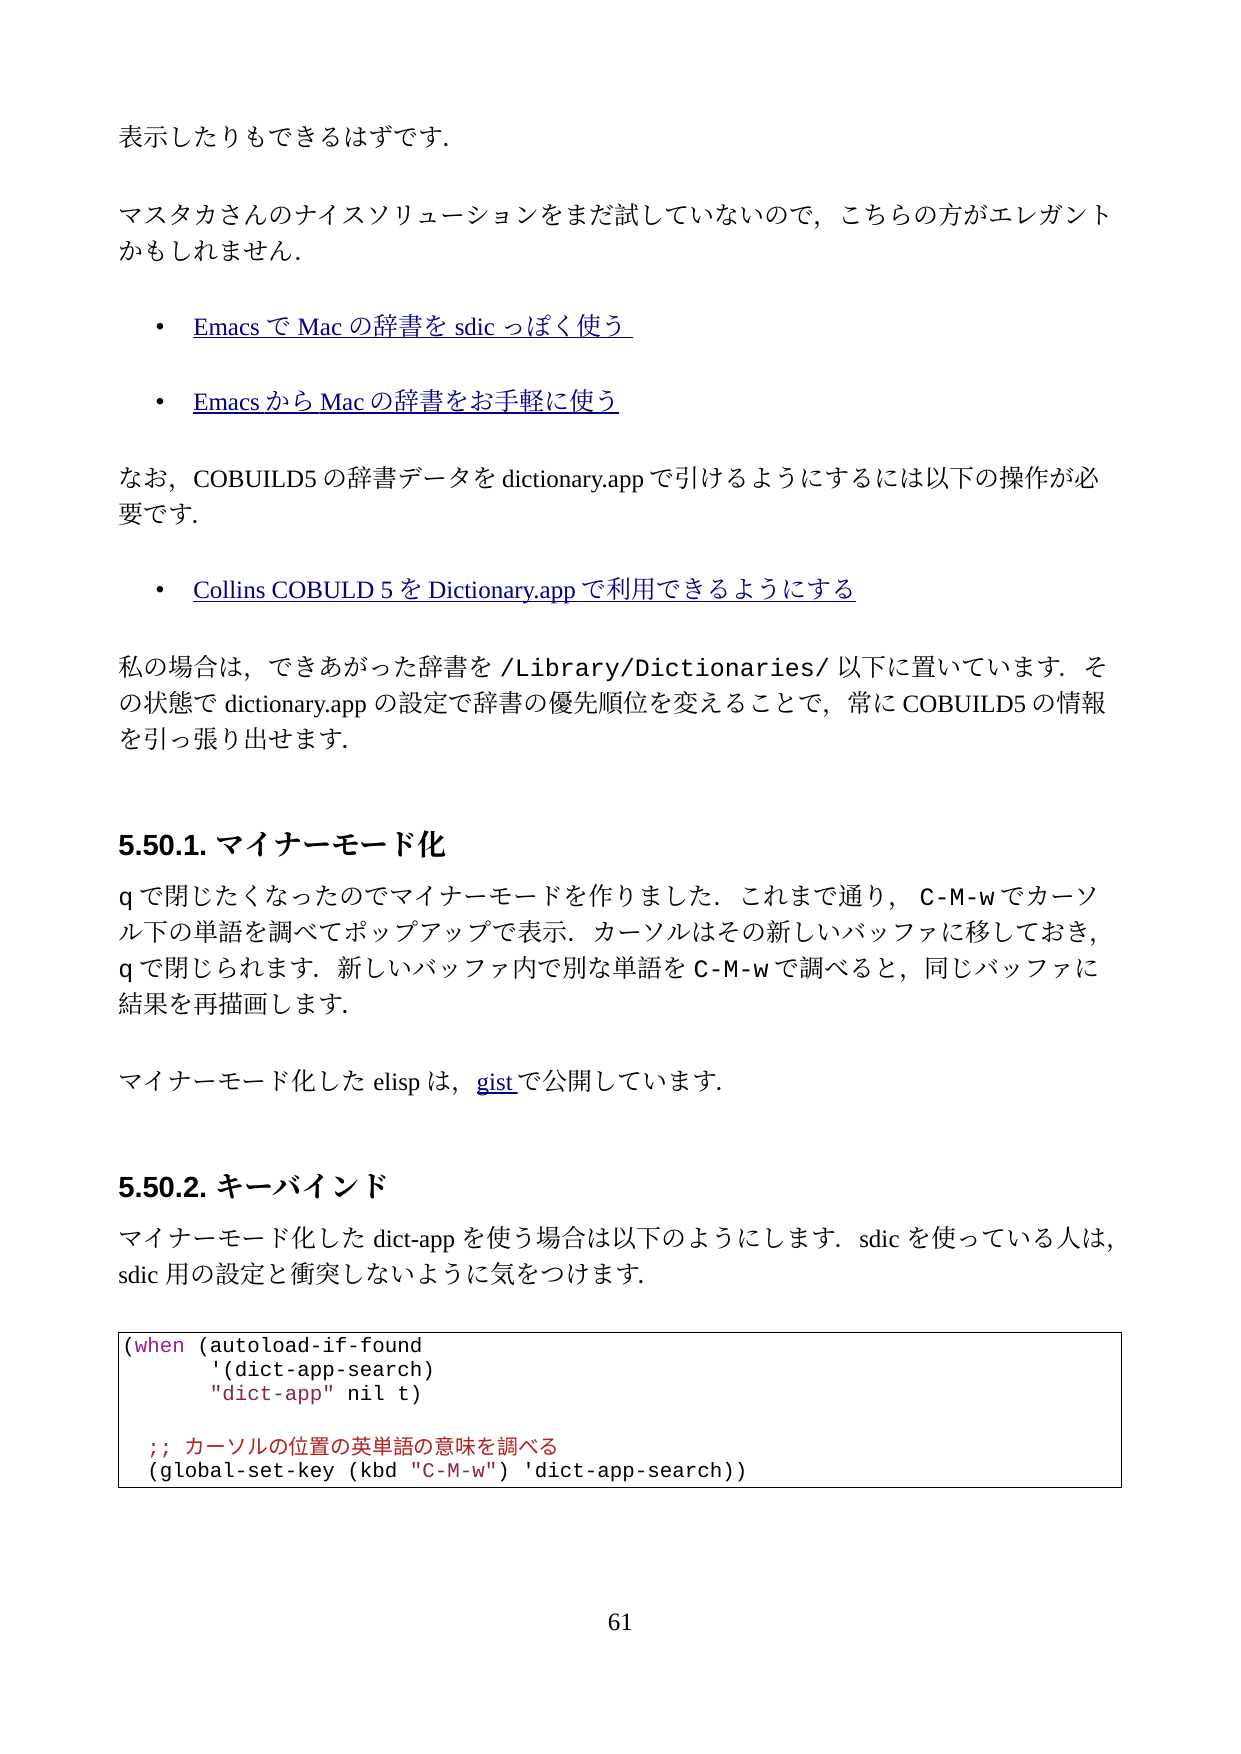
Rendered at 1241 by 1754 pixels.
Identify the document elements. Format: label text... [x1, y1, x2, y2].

text 表示したりもできるはずです． [118, 118, 1122, 183]
text "dict-app" nil t) [119, 1379, 1121, 1402]
list Emacs で Mac の辞書を sdic っぽく使う [156, 308, 1122, 371]
text (global-set-key (kbd "C-M-w") 'dict-app-search)) [119, 1457, 1121, 1487]
text q で閉じたくなったのでマイナーモードを作りました．これまで通り， C-M-w でカーソル下の単語を調べてポップアップで表示．カーソルはその新しいバッファに移しておき， q で閉じられます．新しいバッファ内で別な単語を C-M-w で調べると，同じバッファに結果を再描画します． [118, 876, 1122, 1049]
subtitle キーバインド [118, 1164, 1122, 1206]
list Collins COBULD 5をDictionary.appで利用できるようにする [156, 572, 1122, 635]
text マスタカさんのナイスソリューションをまだ試していないので，こちらの方がエレガントかもしれません． [118, 195, 1122, 296]
list EmacsからMacの辞書をお手軽に使う [156, 384, 1122, 447]
text (when (autoload-if-found [119, 1333, 1121, 1355]
text 私の場合は，できあがった辞書を /Library/Dictionaries/ 以下に置いています．その状態で dictionary.app の設定で辞書の優先順位を変えることで，常にCOBUILD5の情報を引っ張り出せます． [118, 647, 1122, 784]
subtitle マイナーモード化 [118, 822, 1122, 864]
text ;; カーソルの位置の英単語の意味を調べる [119, 1426, 1121, 1457]
text なお，COBUILD5の辞書データをdictionary.appで引けるようにするには以下の操作が必要です． [118, 459, 1122, 560]
text マイナーモード化した dict-app を使う場合は以下のようにします．sdic を使っている人は，sdic 用の設定と衝突しないように気をつけます． [118, 1218, 1122, 1319]
text マイナーモード化した elisp は，gistで公開しています． [118, 1062, 1122, 1127]
text '(dict-app-search) [119, 1355, 1121, 1379]
